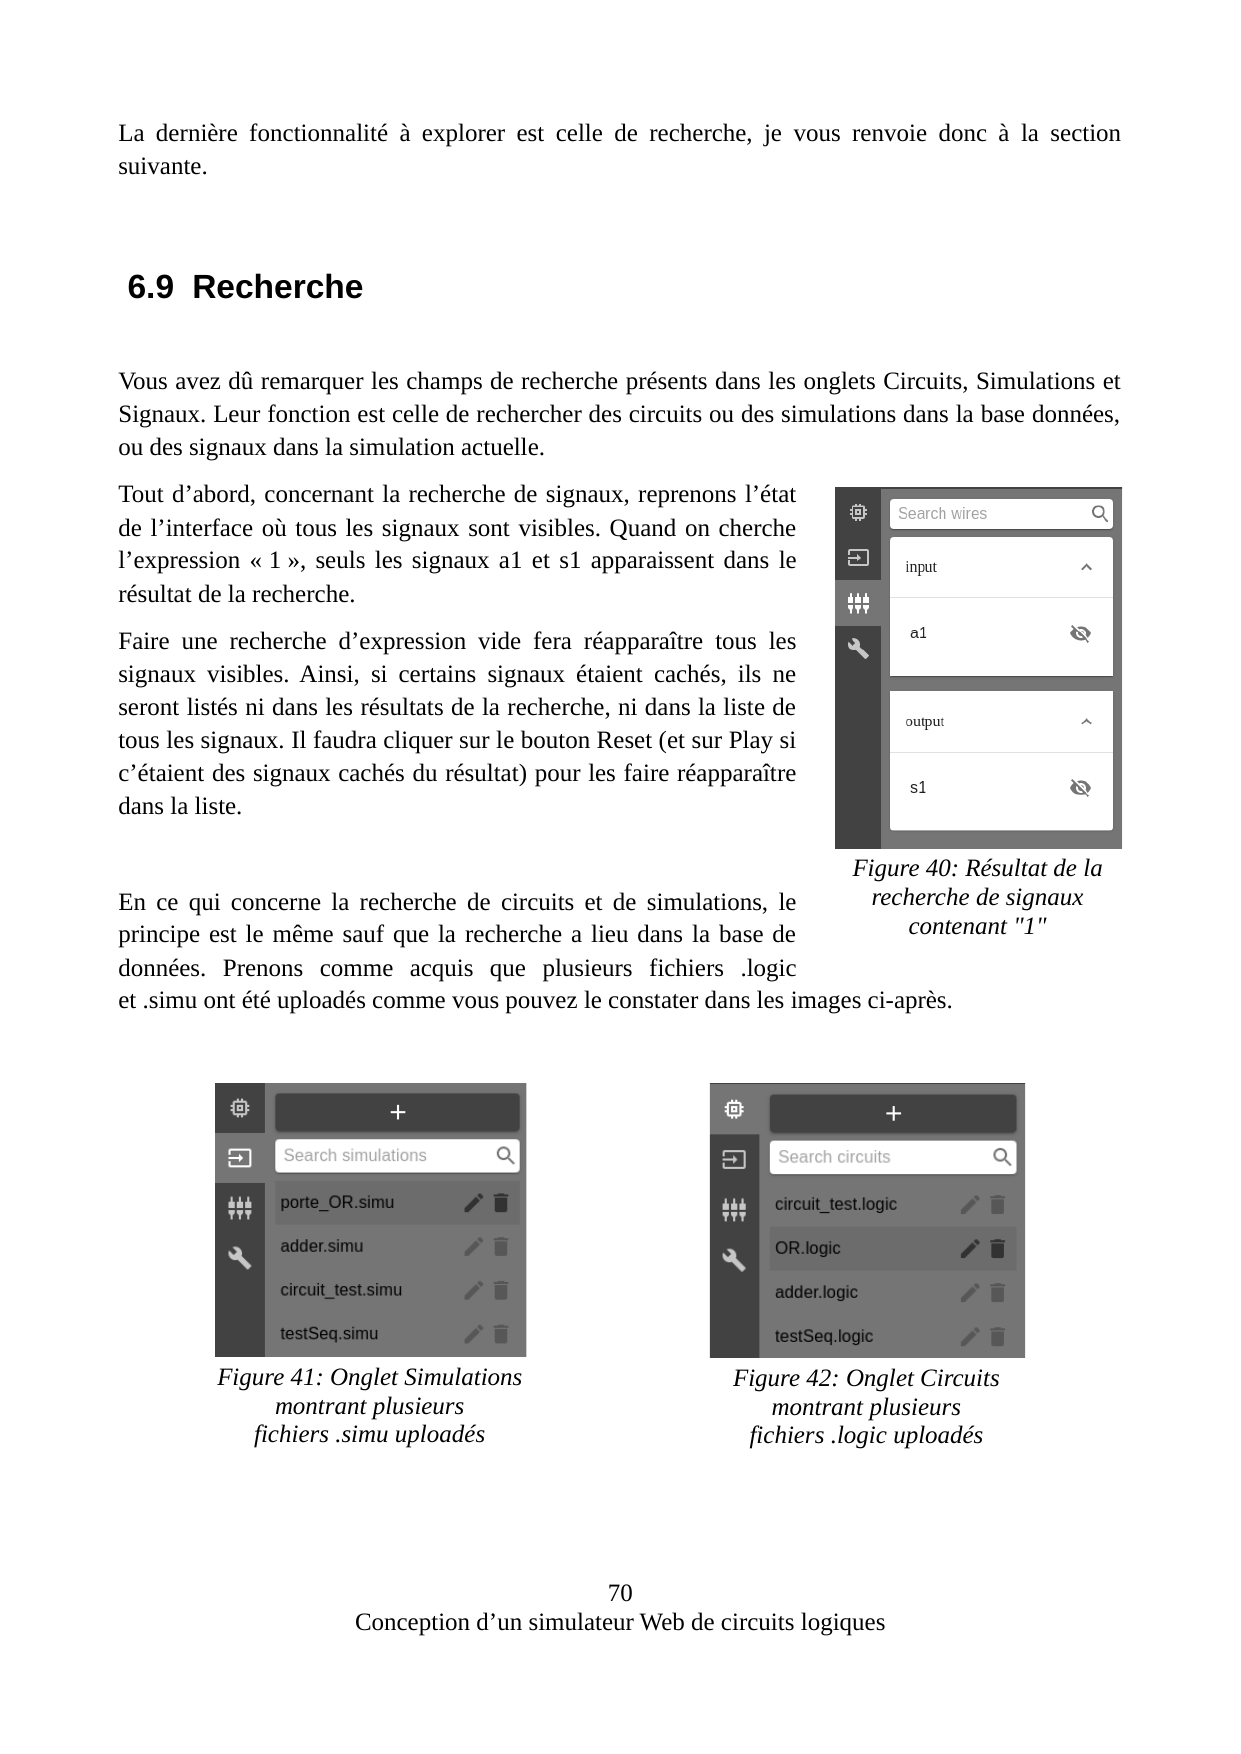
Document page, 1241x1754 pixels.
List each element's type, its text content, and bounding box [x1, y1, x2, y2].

text Figure 40: Résultat de la recherche de signaux contenant "1" [835, 849, 1122, 940]
text En ce qui concerne la recherche de circuits et de simulations, le principe est le même sauf que la recherche a lieu dans la base de données. Prenons comme acquis que plusieurs fichiers .logic et .simu ont été uploadés comme vous pouvez le constater dans les images ci-après. [118, 887, 1122, 1014]
text Tout d’abord, concernant la recherche de signaux, reprenons l’état de l’interface où tous les signaux sont visibles. Quand on cherche l’expression « 1 », seuls les signaux a1 et s1 apparaissent dans le résultat de la recherche. [118, 479, 835, 607]
picture [835, 487, 1123, 849]
text Figure 41: Onglet Simulations montrant plusieurs fichiers .simu uploadés [215, 1357, 527, 1448]
text Vous avez dû remarquer les champs de recherche présents dans les onglets Circuits, Simulations et Signaux. Leur fonction est celle de rechercher des circuits ou des simulations dans la base données, ou des signaux dans la simulation actuelle. [118, 366, 1122, 461]
text Figure 42: Onglet Circuits montrant plusieurs fichiers .logic uploadés [710, 1358, 1025, 1449]
picture [215, 1083, 527, 1357]
subtitle Recherche [118, 267, 1122, 306]
text La dernière fonctionnalité à explorer est celle de recherche, je vous renvoie donc à la section suivante. [118, 118, 1122, 180]
text Faire une recherche d’expression vide fera réapparaître tous les signaux visibles. Ainsi, si certains signaux étaient cachés, ils ne seront listés ni dans les résultats de la recherche, ni dans la liste de tous les signaux. Il faudra cliquer sur le bouton Reset (et sur Play si c’étaient des signaux cachés du résultat) pour les faire réapparaître dans la liste. [118, 626, 835, 820]
picture [709, 1083, 1026, 1358]
